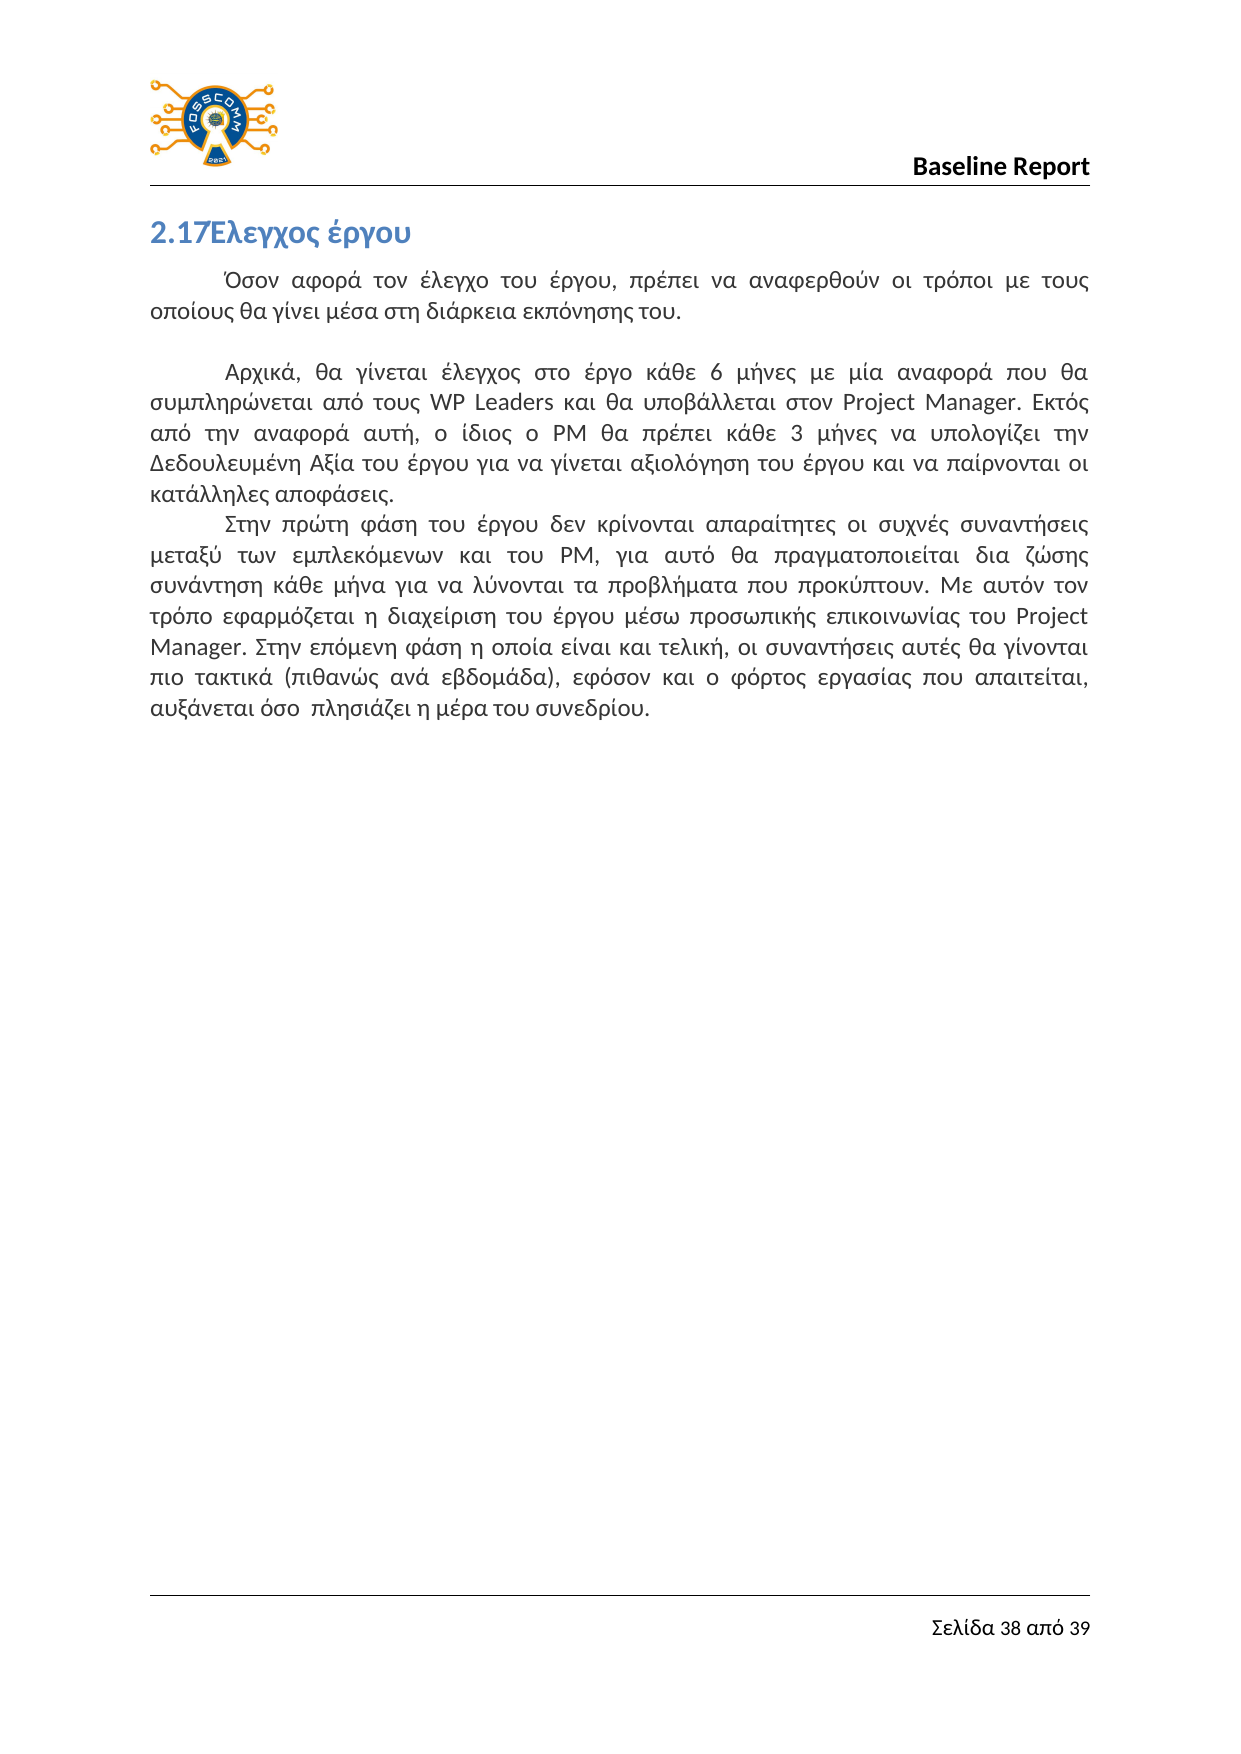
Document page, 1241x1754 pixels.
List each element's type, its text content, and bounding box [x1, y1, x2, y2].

text Στην πρώτη φάση του έργου δεν κρίνονται απαραίτητες οι συχνές συναντήσεις μεταξύ των εμπλεκόμενων και του PM, για αυτό θα πραγματοποιείται δια ζώσης συνάντηση κάθε μήνα για να λύνονται τα προβλήματα που προκύπτουν. Με αυτόν τον τρόπο εφαρμόζεται η διαχείριση του έργου μέσω προσωπικής επικοινωνίας του Project Manager. Στην επόμενη φάση η οποία είναι και τελική, οι συναντήσεις αυτές θα γίνονται πιο τακτικά (πιθανώς ανά εβδομάδα), εφόσον και ο φόρτος εργασίας που απαιτείται, αυξάνεται όσο πλησιάζει η μέρα του συνεδρίου. [150, 509, 1090, 722]
subtitle Έλεγχος έργου [150, 211, 1090, 252]
picture [150, 73, 278, 176]
text Αρχικά, θα γίνεται έλεγχος στο έργο κάθε 6 μήνες με μία αναφορά που θα συμπληρώνεται από τους WP Leaders και θα υποβάλλεται στον Project Manager. Εκτός από την αναφορά αυτή, ο ίδιος ο PM θα πρέπει κάθε 3 μήνες να υπολογίζει την Δεδουλευμένη Αξία του έργου για να γίνεται αξιολόγηση του έργου και να παίρνονται οι κατάλληλες αποφάσεις. [150, 356, 1090, 509]
text Όσον αφορά τον έλεγχο του έργου, πρέπει να αναφερθούν οι τρόποι με τους οποίους θα γίνει μέσα στη διάρκεια εκπόνησης του. [150, 264, 1090, 326]
